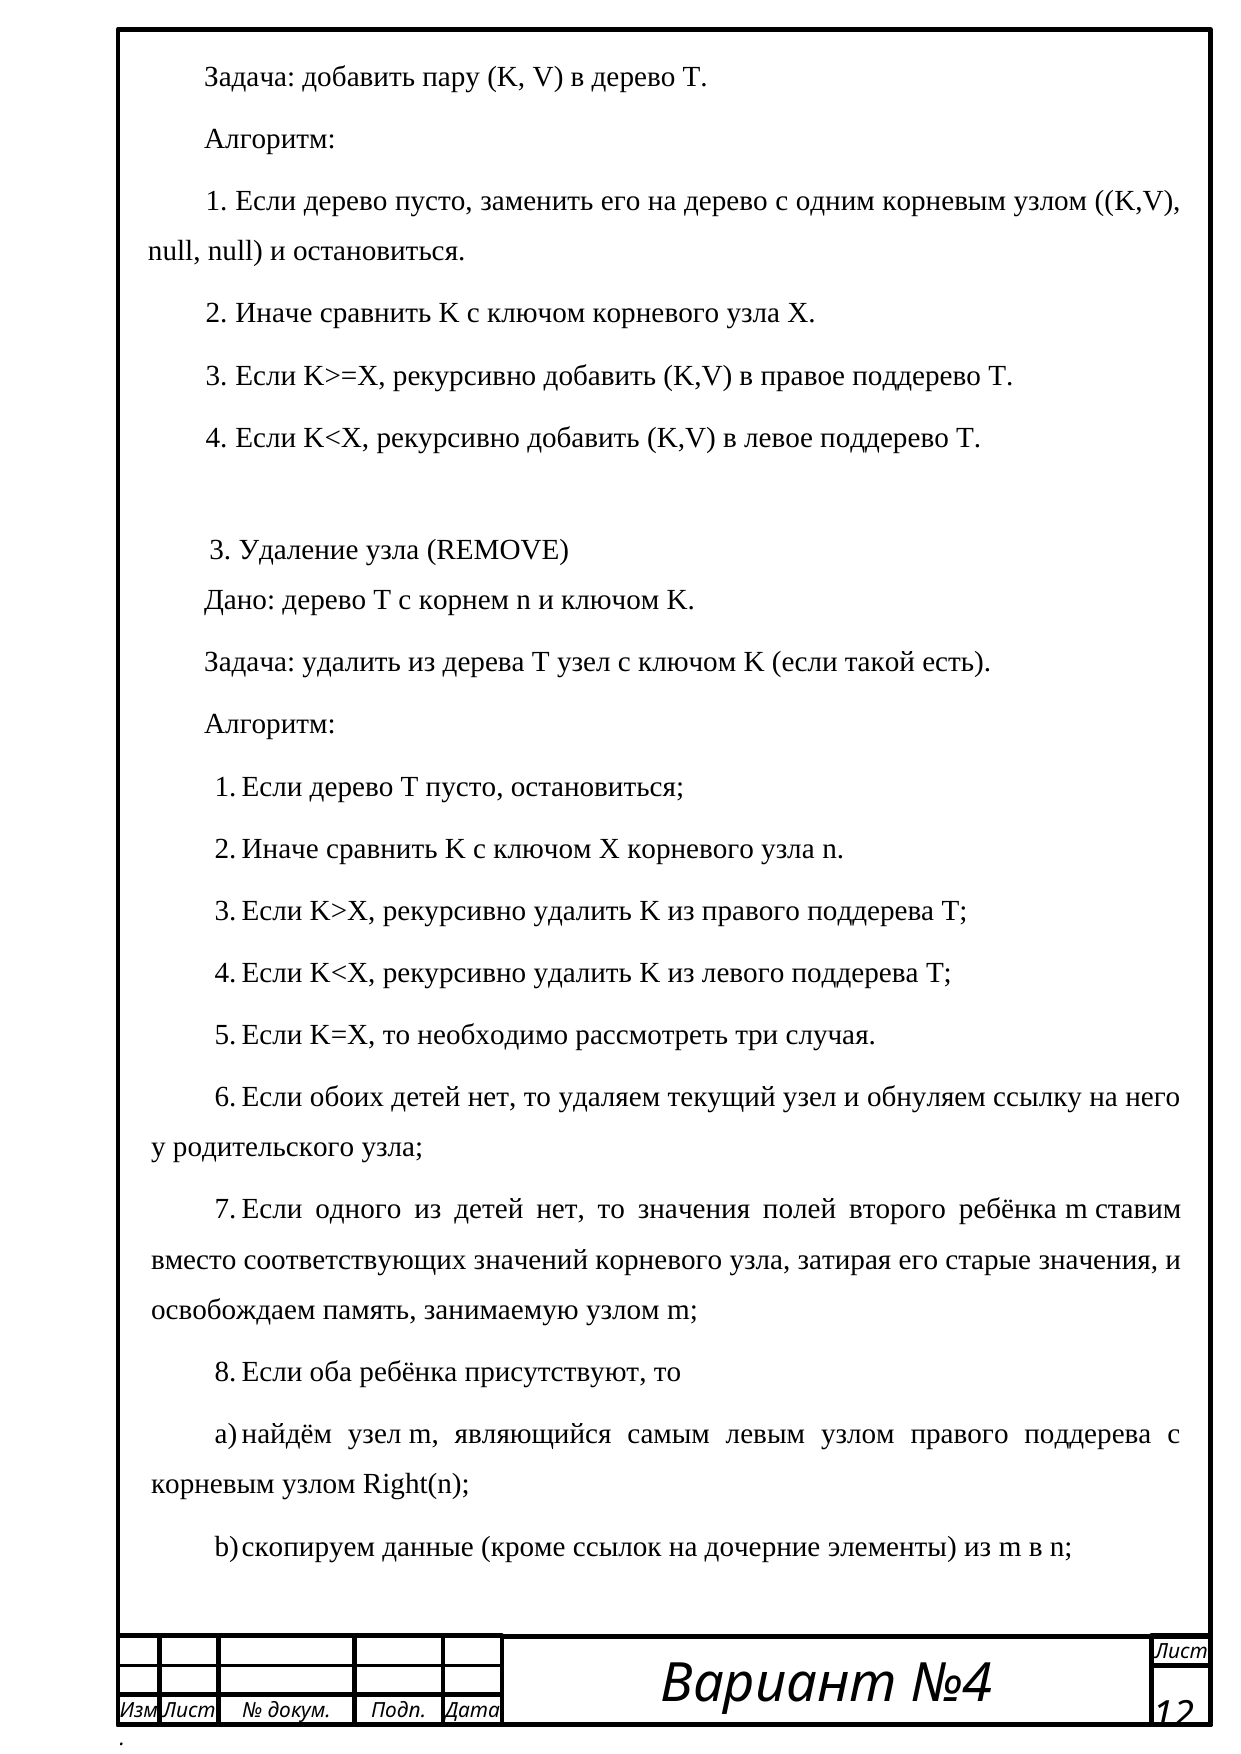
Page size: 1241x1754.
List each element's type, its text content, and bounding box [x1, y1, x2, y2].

list Иначе сравнить K с ключом X корневого узла n. [151, 831, 1181, 864]
list Если K>X, рекурсивно удалить K из правого поддерева Т; [151, 893, 1181, 926]
list Если оба ребёнка присутствуют, то [151, 1354, 1181, 1388]
list Если K<X, рекурсивно удалить K из левого поддерева Т; [151, 955, 1181, 988]
list найдём узел m, являющийся самым левым узлом правого поддерева с корневым узлом Right(n); [151, 1416, 1181, 1500]
text Задача: удалить из дерева Т узел с ключом K (если такой есть). [148, 644, 1181, 678]
list Иначе сравнить K с ключом корневого узла X. [148, 296, 1181, 329]
text Дано: дерево Т с корнем n и ключом K. [148, 582, 1181, 616]
list Если обоих детей нет, то удаляем текущий узел и обнуляем ссылку на него у родительского узла; [151, 1079, 1181, 1163]
text Задача: добавить пару (K, V) в дерево Т. [148, 59, 1181, 93]
list Если K<X, рекурсивно добавить (K,V) в левое поддерево Т. [148, 420, 1181, 453]
text 3. Удаление узла (REMOVE) [148, 532, 1181, 566]
text Алгоритм: [148, 121, 1181, 155]
list Если дерево T пусто, остановиться; [151, 769, 1181, 802]
text Алгоритм: [148, 707, 1181, 740]
list Если одного из детей нет, то значения полей второго ребёнка m ставим вместо соответствующих значений корневого узла, затирая его старые значения, и освобождаем память, занимаемую узлом m; [151, 1192, 1181, 1326]
list Если дерево пусто, заменить его на дерево с одним корневым узлом ((K,V), null, null) и остановиться. [148, 183, 1181, 267]
list Если K=X, то необходимо рассмотреть три случая. [151, 1017, 1181, 1051]
list скопируем данные (кроме ссылок на дочерние элементы) из m в n; [151, 1529, 1181, 1562]
list Если K>=X, рекурсивно добавить (K,V) в правое поддерево Т. [148, 358, 1181, 391]
